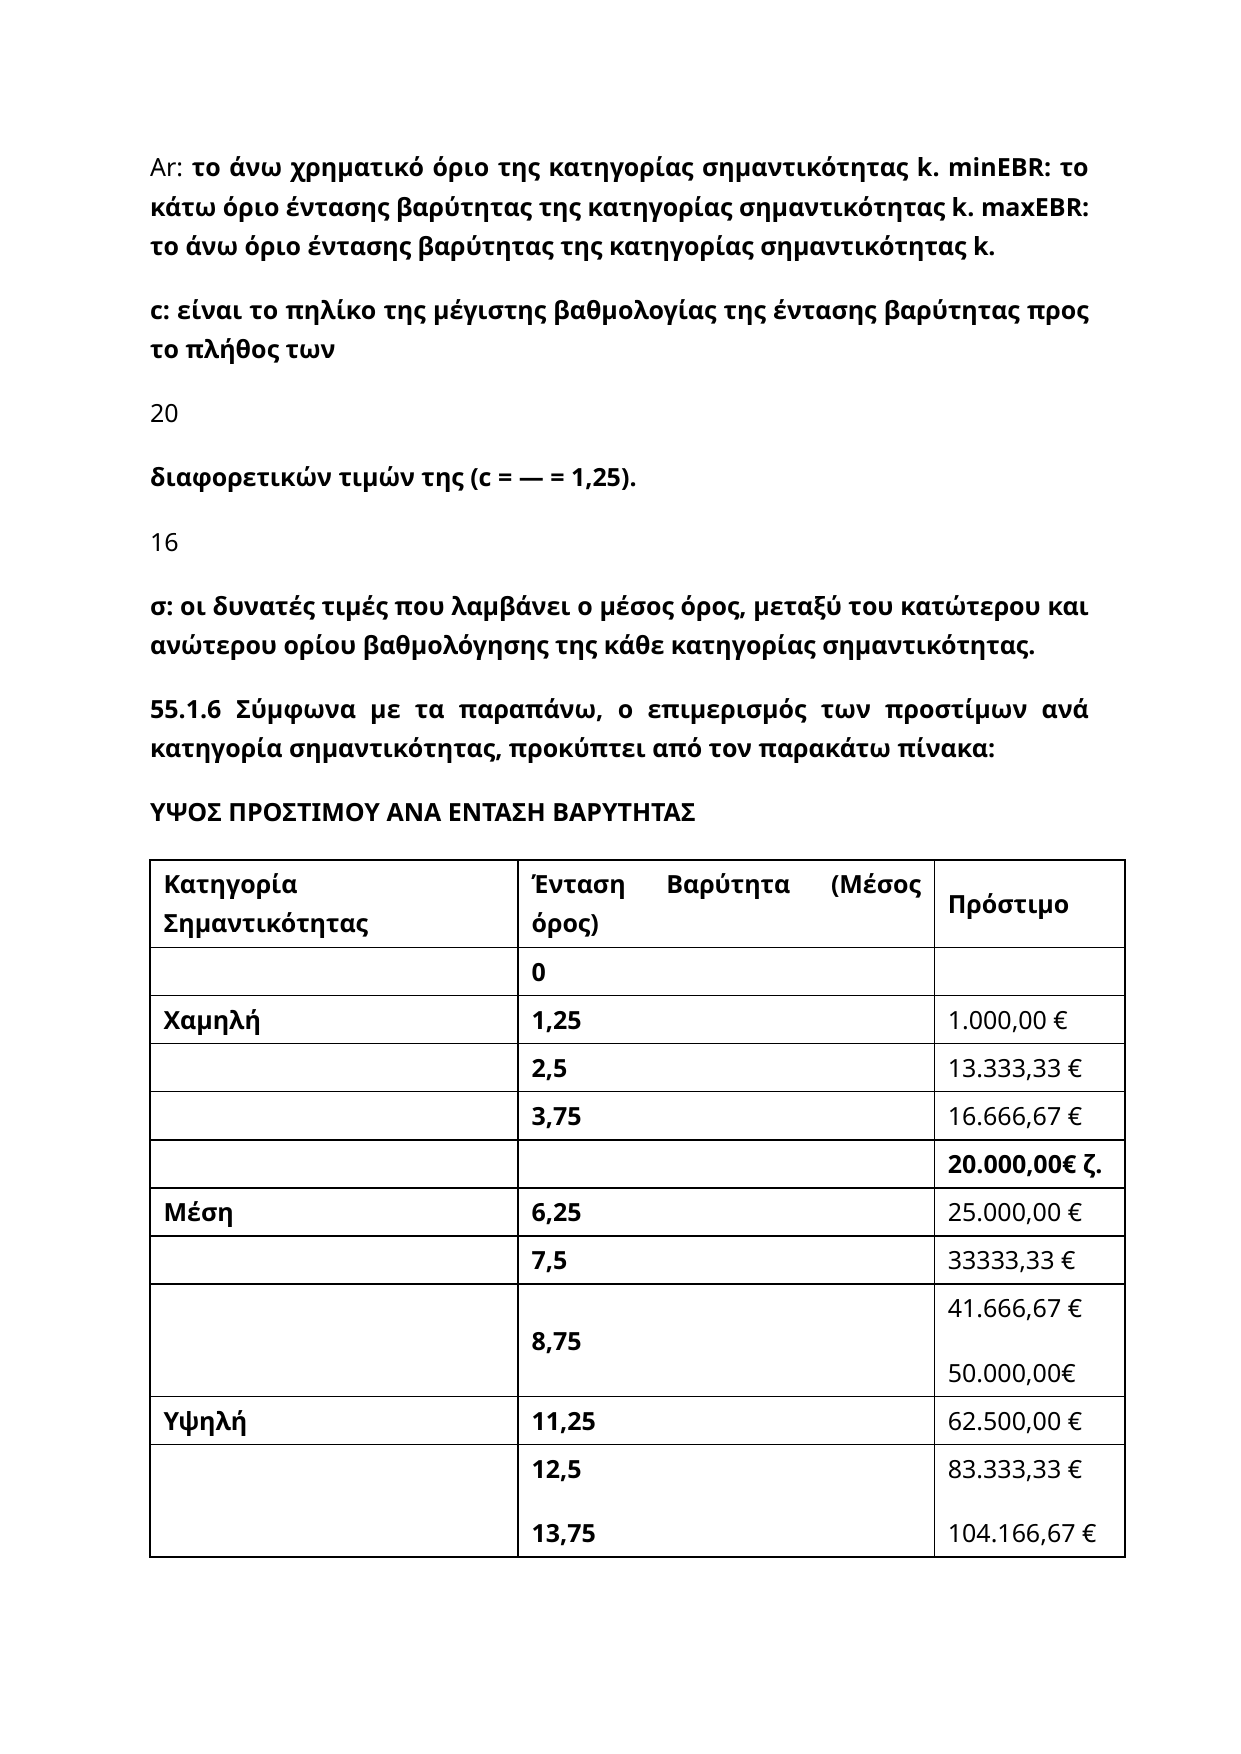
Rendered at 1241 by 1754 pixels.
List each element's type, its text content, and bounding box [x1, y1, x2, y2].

text 55.1.6 Σύμφωνα με τα παραπάνω, ο επιμερισμός των προστίμων ανά κατηγορία σημαντικότητας, προκύπτει από τον παρακάτω πίνακα: [150, 692, 1090, 765]
table_cell [151, 1285, 517, 1396]
table_cell [151, 1092, 517, 1139]
table_cell 12,5 13,75 [519, 1445, 934, 1556]
table_cell 16.666,67 € [935, 1092, 1124, 1139]
text διαφορετικών τιμών της (c = — = 1,25). [150, 460, 1090, 494]
text 16 [150, 524, 1090, 558]
table_header Πρόστιμο [935, 861, 1124, 946]
table_cell Χαμηλή [151, 996, 517, 1043]
table_cell 8,75 [519, 1285, 934, 1396]
table_cell [151, 1237, 517, 1283]
table_cell 3,75 [519, 1092, 934, 1139]
table_cell 0 [519, 948, 934, 994]
text c: είναι το πηλίκο της μέγιστης βαθμολογίας της έντασης βαρύτητας προς το πλήθος των [150, 292, 1090, 366]
table_cell 62.500,00 € [935, 1397, 1124, 1444]
table_cell 6,25 [519, 1189, 934, 1235]
table_cell [935, 948, 1124, 994]
table_cell 41.666,67 € 50.000,00€ [935, 1285, 1124, 1396]
table_cell 20.000,00€ ζ. [935, 1141, 1124, 1187]
table_header Ένταση Βαρύτητα (Μέσος όρος) [519, 861, 934, 946]
table_cell Μέση [151, 1189, 517, 1235]
table_header Κατηγορία Σημαντικότητας [151, 861, 517, 946]
table_cell 13.333,33 € [935, 1044, 1124, 1091]
table_cell 25.000,00 € [935, 1189, 1124, 1235]
table_cell 1.000,00 € [935, 996, 1124, 1043]
text ΥΨΟΣ ΠΡΟΣΤΙΜΟΥ ANA ΕΝΤΑΣΗ ΒΑΡΥΤΗΤΑΣ [150, 795, 1090, 829]
table_cell [519, 1141, 934, 1187]
table_cell 11,25 [519, 1397, 934, 1444]
table_cell 2,5 [519, 1044, 934, 1091]
table_cell 33333,33 € [935, 1237, 1124, 1283]
table_cell [151, 1445, 517, 1556]
table_cell Υψηλή [151, 1397, 517, 1444]
table_cell [151, 1141, 517, 1187]
table_cell 7,5 [519, 1237, 934, 1283]
table_cell [151, 948, 517, 994]
table_cell 83.333,33 € 104.166,67 € [935, 1445, 1124, 1556]
text Ar: το άνω χρηματικό όριο της κατηγορίας σημαντικότητας k. minEBR: το κάτω όριο έντασης βαρύτητας της κατηγορίας σημαντικότητας k. maxEBR: το άνω όριο έντασης βαρύτητας της κατηγορίας σημαντικότητας k. [150, 150, 1090, 262]
text 20 [150, 396, 1090, 430]
table_cell [151, 1044, 517, 1091]
text σ: οι δυνατές τιμές που λαμβάνει ο μέσος όρος, μεταξύ του κατώτερου και ανώτερου ορίου βαθμολόγησης της κάθε κατηγορίας σημαντικότητας. [150, 588, 1090, 662]
table_cell 1,25 [519, 996, 934, 1043]
